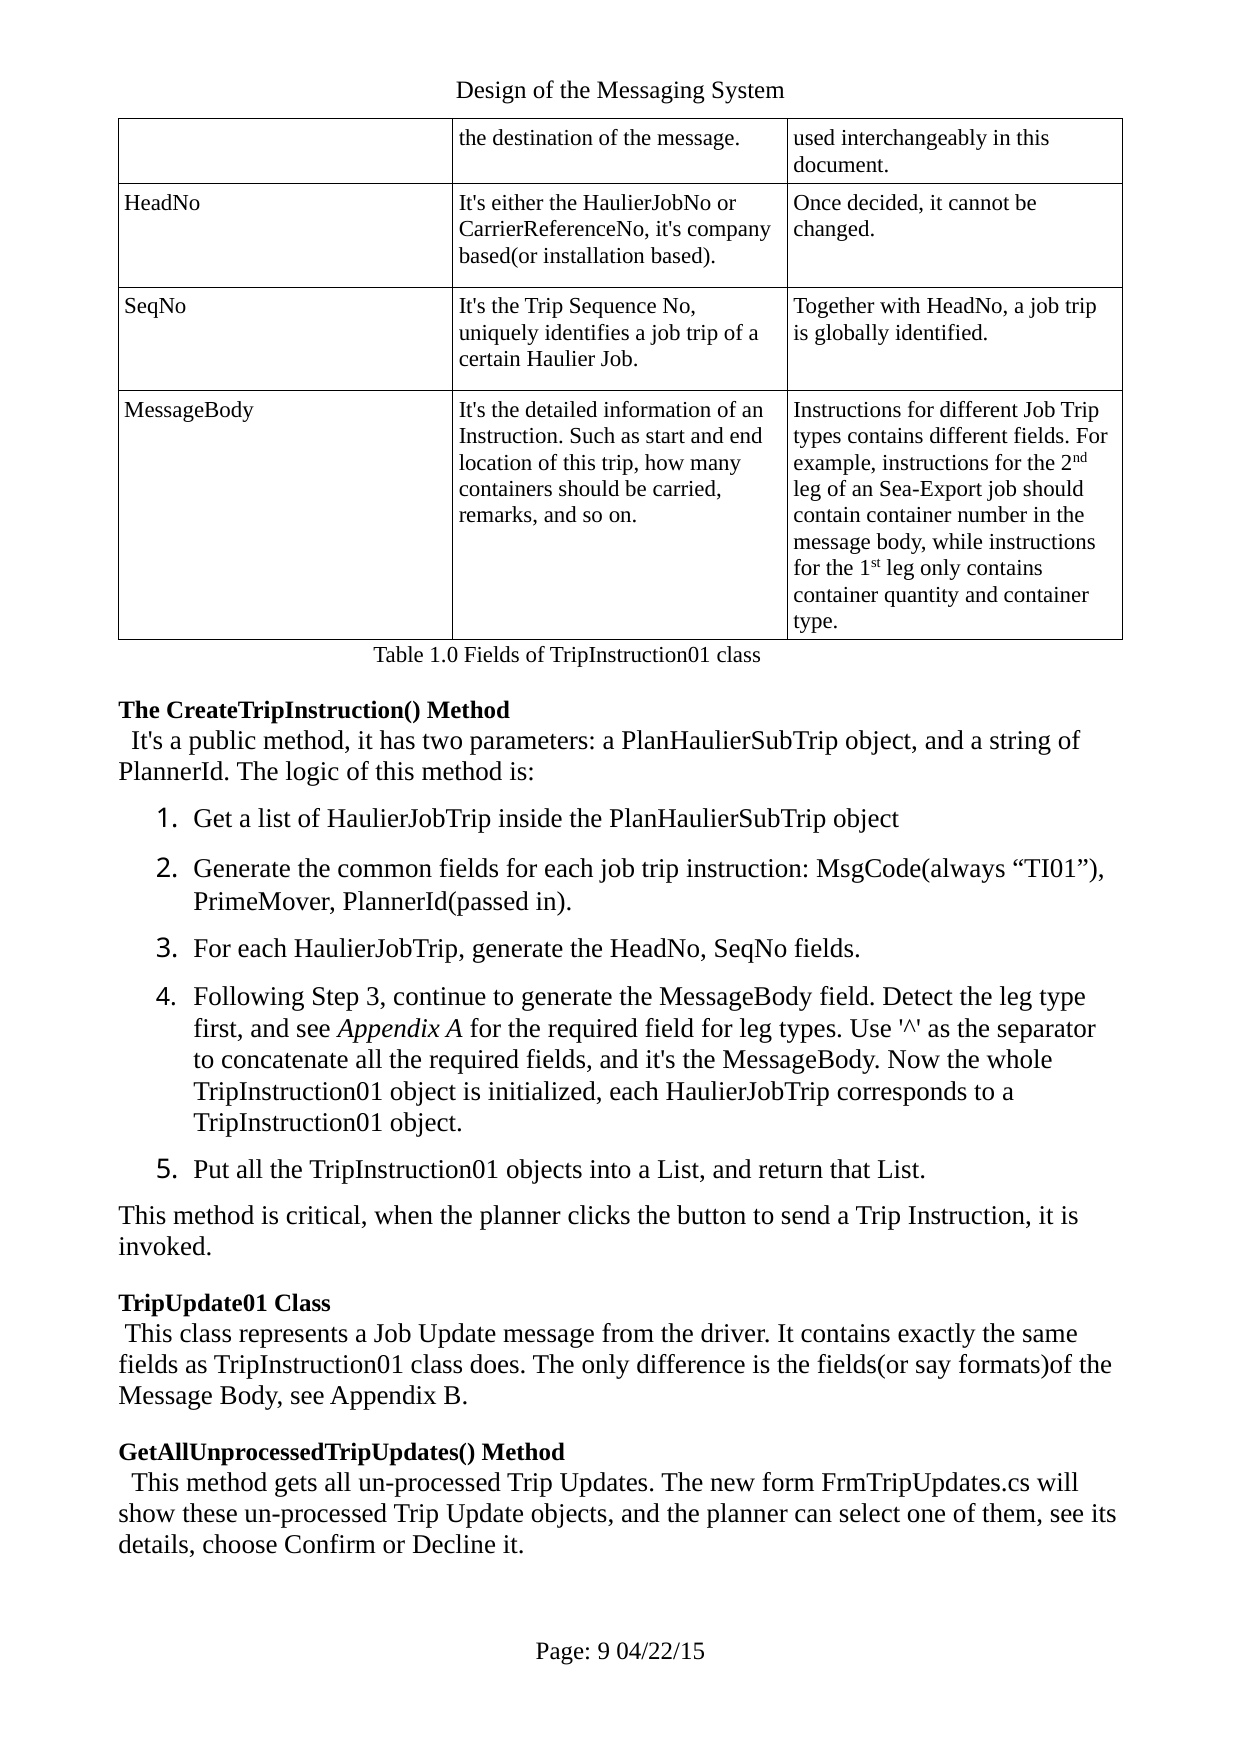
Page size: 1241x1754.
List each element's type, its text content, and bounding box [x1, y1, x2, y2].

table_cell HeadNo [119, 184, 452, 286]
subtitle TripUpdate01 Class [118, 1288, 1122, 1317]
table_cell Together with HeadNo, a job trip is globally identified. [788, 288, 1122, 390]
table_cell SeqNo [119, 288, 452, 390]
table_cell Once decided, it cannot be changed. [788, 184, 1122, 286]
text It's a public method, it has two parameters: a PlanHaulierSubTrip object, and a string of PlannerId. The logic of this method is: [118, 724, 1122, 786]
table_cell Instructions for different Job Trip types contains different fields. For example, instructions for the 2nd leg of an Sea-Export job should contain container number in the message body, while instructions for the 1st leg only contains container quantity and container type. [788, 391, 1122, 639]
table_cell It's the Trip Sequence No, uniquely identifies a job trip of a certain Haulier Job. [453, 288, 787, 390]
subtitle The CreateTripInstruction() Method [118, 695, 1122, 724]
list Put all the TripInstruction01 objects into a List, and return that List. [156, 1149, 1122, 1186]
list Get a list of HaulierJobTrip inside the PlanHaulierSubTrip object [156, 799, 1122, 836]
table_cell the destination of the message. [453, 119, 787, 183]
table_cell [119, 119, 452, 183]
list Following Step 3, continue to generate the MessageBody field. Detect the leg type first, and see Appendix A for the required field for leg types. Use '^' as the separator to concatenate all the required fields, and it's the MessageBody. Now the whole TripInstruction01 object is initialized, each HaulierJobTrip corresponds to a TripInstruction01 object. [156, 978, 1122, 1137]
text This method gets all un-processed Trip Updates. The new form FrmTripUpdates.cs will show these un-processed Trip Update objects, and the planner can select one of them, see its details, choose Confirm or Decline it. [118, 1466, 1122, 1559]
table_cell MessageBody [119, 391, 452, 639]
text This method is critical, when the planner clicks the button to send a Trip Instruction, it is invoked. [118, 1199, 1122, 1261]
list For each HaulierJobTrip, generate the HeadNo, SeqNo fields. [156, 929, 1122, 966]
table_cell It's the detailed information of an Instruction. Such as start and end location of this trip, how many containers should be carried, remarks, and so on. [453, 391, 787, 639]
text Table 1.0 Fields of TripInstruction01 class [118, 640, 1122, 668]
list Generate the common fields for each job trip instruction: MsgCode(always “TI01”), PrimeMover, PlannerId(passed in). [156, 848, 1122, 916]
table_cell It's either the HaulierJobNo or CarrierReferenceNo, it's company based(or installation based). [453, 184, 787, 286]
subtitle GetAllUnprocessedTripUpdates() Method [118, 1437, 1122, 1466]
table_cell used interchangeably in this document. [788, 119, 1122, 183]
text This class represents a Job Update message from the driver. It contains exactly the same fields as TripInstruction01 class does. The only difference is the fields(or say formats)of the Message Body, see Appendix B. [118, 1317, 1122, 1410]
